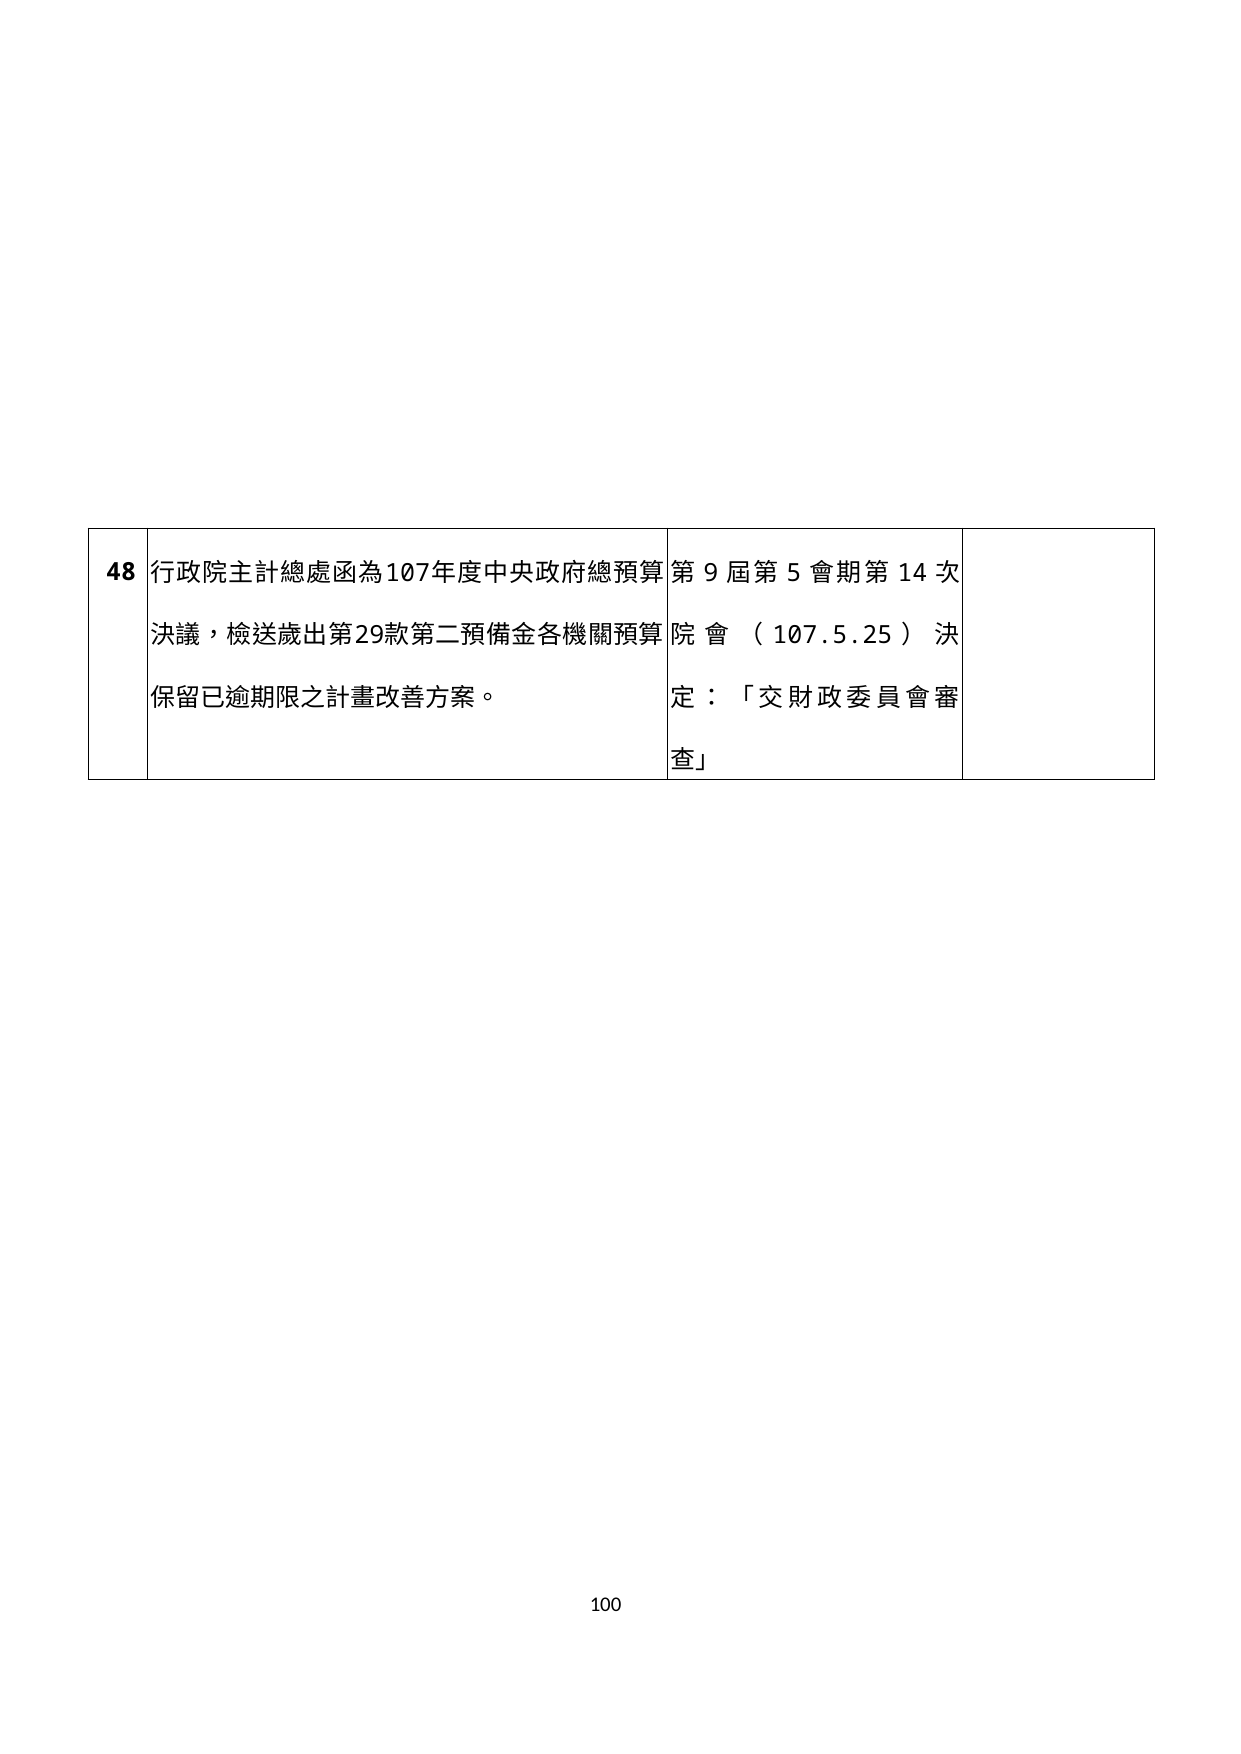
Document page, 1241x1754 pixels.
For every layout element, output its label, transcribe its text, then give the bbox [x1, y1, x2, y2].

table_cell [963, 529, 1154, 779]
table_cell [89, 529, 147, 779]
table_cell 行政院主計總處函為107年度中央政府總預算決議，檢送歲出第29款第二預備金各機關預算保留已逾期限之計畫改善方案。 [148, 529, 667, 779]
table_cell 第9屆第5會期第14次院會（107.5.25）決定：「交財政委員會審查」 [668, 529, 962, 779]
